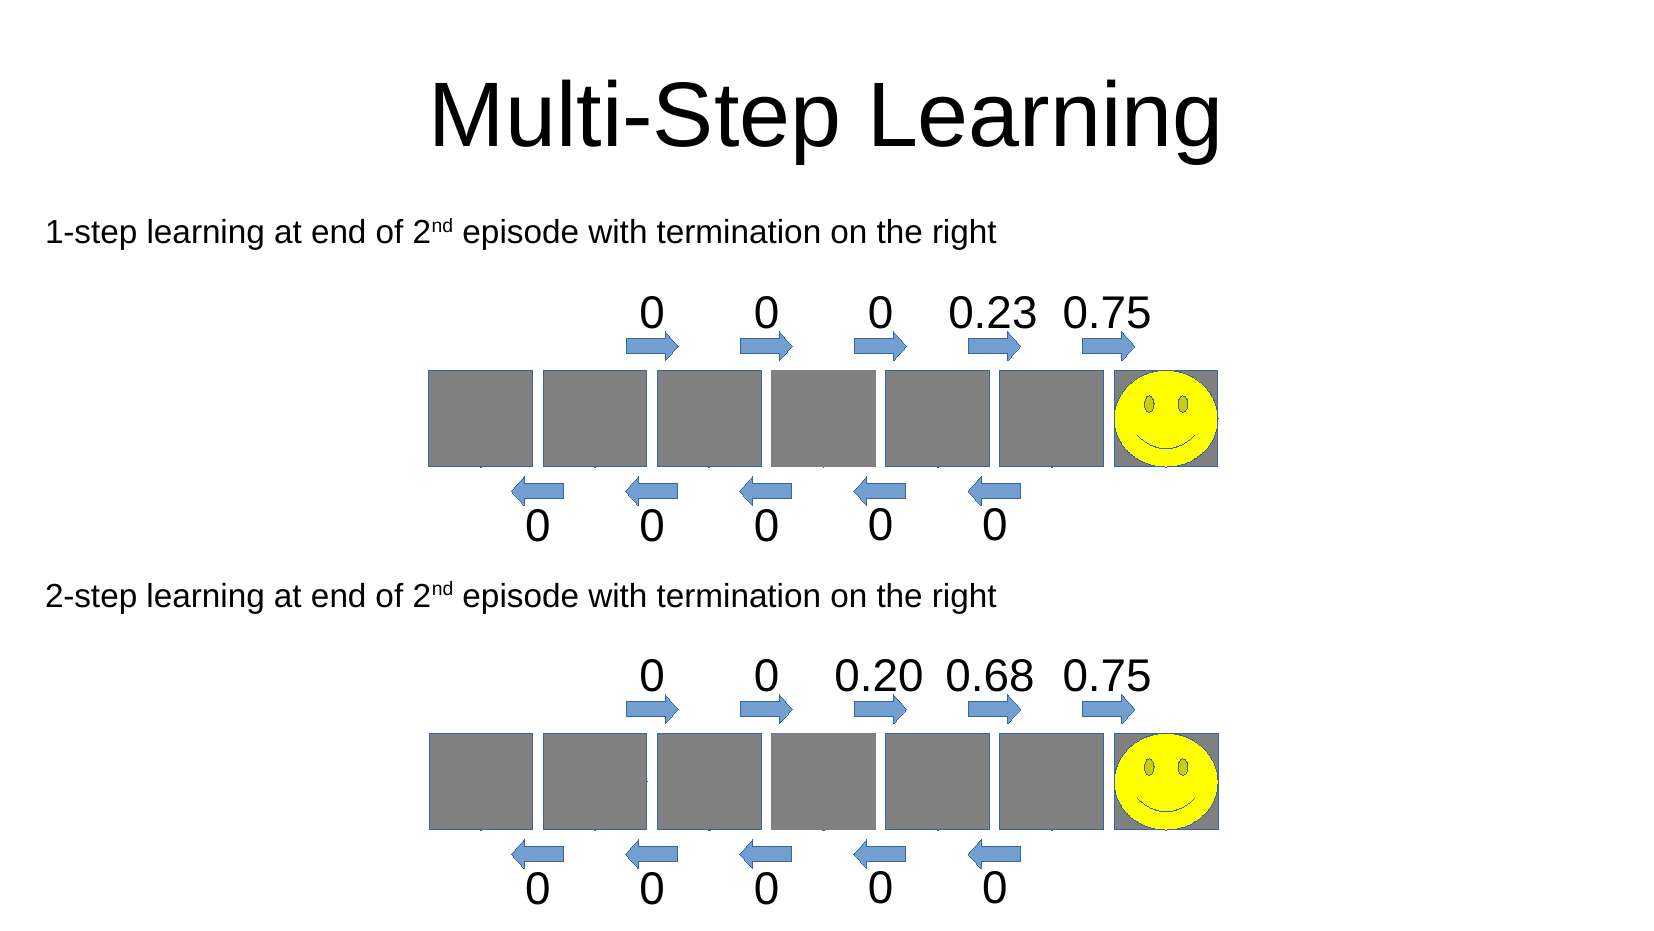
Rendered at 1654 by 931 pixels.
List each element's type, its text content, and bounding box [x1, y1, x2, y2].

text_box [854, 342, 907, 361]
title 0.75 [1061, 261, 1152, 364]
text_box [511, 476, 564, 496]
title 0 [958, 858, 1032, 917]
text_box [739, 839, 792, 859]
text_box [853, 476, 906, 495]
text_box [1114, 370, 1219, 468]
title 0 [730, 649, 803, 705]
title 0 [844, 286, 917, 342]
title 0 [615, 859, 689, 917]
text_box [625, 839, 678, 859]
text_box [968, 476, 1021, 495]
text_box [657, 733, 762, 831]
title 0 [730, 286, 803, 342]
title Multi-Step Learning [82, 37, 1571, 193]
text_box [543, 370, 647, 468]
title 0.68 [945, 649, 1036, 727]
text_box [853, 839, 906, 858]
text_box [999, 733, 1104, 831]
text_box [657, 370, 762, 468]
text_box [885, 370, 990, 468]
text_box [626, 342, 679, 361]
title 0 [501, 496, 575, 543]
title 2-step learning at end of 2nd episode with termination on the right [45, 543, 1081, 649]
title 0 [844, 858, 917, 917]
title 1-step learning at end of 2nd episode with termination on the right [45, 180, 1081, 286]
title 0.20 [833, 649, 924, 727]
title 0.75 [1061, 624, 1152, 727]
title 0 [844, 495, 917, 543]
title 0 [730, 496, 803, 543]
text_box [740, 705, 793, 724]
text_box [740, 342, 793, 361]
text_box [739, 476, 792, 496]
text_box [543, 733, 648, 831]
title 0 [615, 649, 689, 705]
title 0.23 [948, 286, 1039, 364]
text_box [626, 705, 679, 724]
title 0 [501, 859, 575, 917]
text_box [1114, 733, 1219, 831]
title 0 [730, 859, 803, 917]
text_box [999, 370, 1104, 468]
text_box [428, 370, 533, 468]
text_box [511, 839, 564, 859]
text_box [429, 733, 533, 831]
text_box [625, 476, 678, 496]
title 0 [615, 286, 689, 342]
text_box [968, 839, 1021, 858]
title 0 [615, 496, 689, 543]
text_box [885, 733, 990, 831]
text_box [771, 733, 876, 831]
text_box [771, 370, 876, 468]
title 0 [958, 495, 1032, 543]
